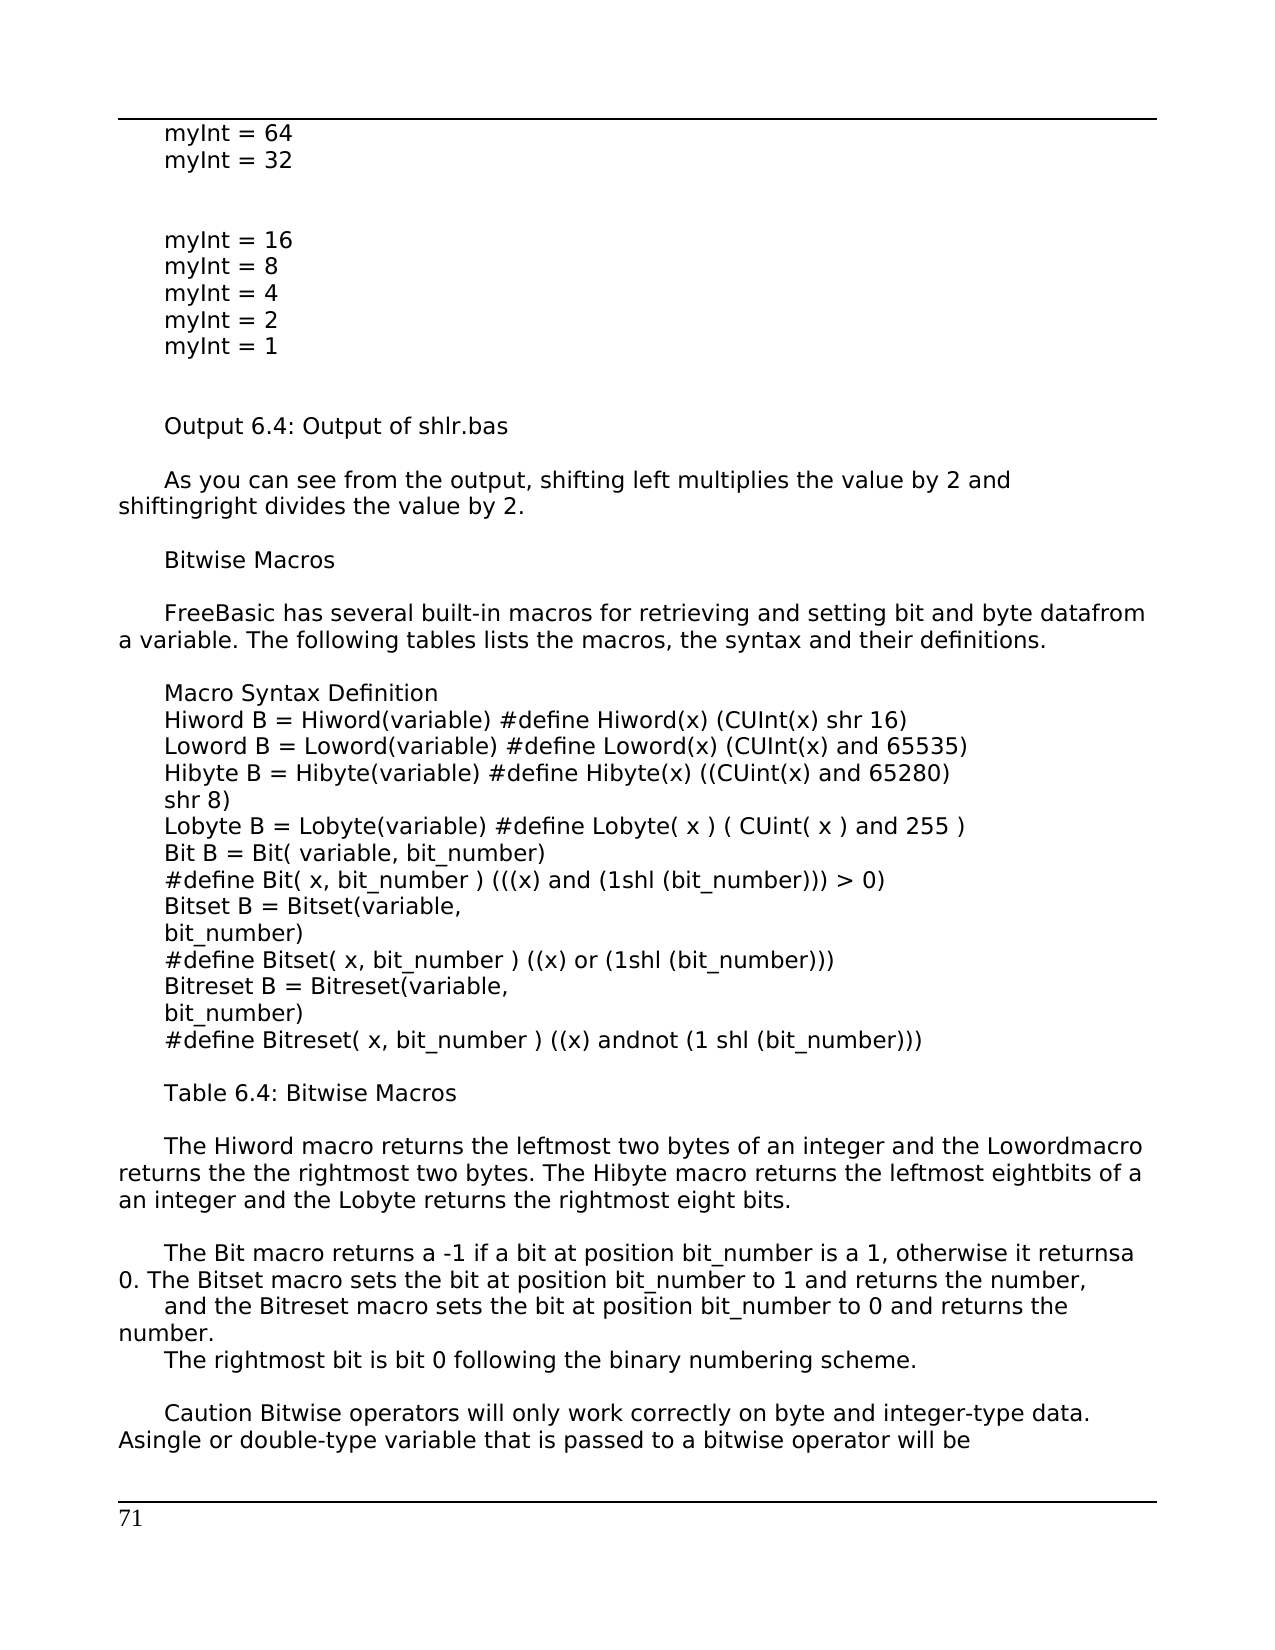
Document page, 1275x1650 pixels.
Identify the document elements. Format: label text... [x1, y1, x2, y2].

text #define Bitreset( x, bit_number ) ((x) andnot (1 shl (bit_number))) [118, 1027, 1157, 1053]
text myInt = 16 [118, 227, 1157, 253]
text myInt = 64 [118, 120, 1157, 147]
text As you can see from the output, shifting left multiplies the value by 2 and shiftingright divides the value by 2. [118, 467, 1157, 520]
text bit_number) [118, 1000, 1157, 1027]
text Bitreset B = Bitreset(variable, [118, 973, 1157, 1000]
text shr 8) [118, 787, 1157, 813]
text Macro Syntax Definition [118, 680, 1157, 707]
text Output 6.4: Output of shlr.bas [118, 413, 1157, 440]
text Hibyte B = Hibyte(variable) #define Hibyte(x) ((CUint(x) and 65280) [118, 760, 1157, 787]
text myInt = 32 [118, 147, 1157, 173]
text myInt = 1 [118, 333, 1157, 360]
text and the Bitreset macro sets the bit at position bit_number to 0 and returns the number. [118, 1293, 1157, 1347]
text The Bit macro returns a -1 if a bit at position bit_number is a 1, otherwise it returnsa 0. The Bitset macro sets the bit at position bit_number to 1 and returns the number, [118, 1240, 1157, 1293]
text Lobyte B = Lobyte(variable) #define Lobyte( x ) ( CUint( x ) and 255 ) [118, 813, 1157, 840]
text Bit B = Bit( variable, bit_number) [118, 840, 1157, 867]
text The rightmost bit is bit 0 following the binary numbering scheme. [118, 1347, 1157, 1373]
text myInt = 4 [118, 280, 1157, 307]
text Bitset B = Bitset(variable, [118, 893, 1157, 920]
text Table 6.4: Bitwise Macros [118, 1080, 1157, 1107]
text The Hiword macro returns the leftmost two bytes of an integer and the Lowordmacro returns the the rightmost two bytes. The Hibyte macro returns the leftmost eightbits of a an integer and the Lobyte returns the rightmost eight bits. [118, 1133, 1157, 1213]
text Caution Bitwise operators will only work correctly on byte and integer-type data. Asingle or double-type variable that is passed to a bitwise operator will be [118, 1400, 1157, 1453]
text myInt = 2 [118, 307, 1157, 333]
text myInt = 8 [118, 253, 1157, 280]
text bit_number) [118, 920, 1157, 947]
text Hiword B = Hiword(variable) #define Hiword(x) (CUInt(x) shr 16) [118, 707, 1157, 733]
text #define Bitset( x, bit_number ) ((x) or (1shl (bit_number))) [118, 947, 1157, 973]
text Bitwise Macros [118, 547, 1157, 573]
text #define Bit( x, bit_number ) (((x) and (1shl (bit_number))) > 0) [118, 867, 1157, 893]
text FreeBasic has several built-in macros for retrieving and setting bit and byte datafrom a variable. The following tables lists the macros, the syntax and their definitions. [118, 600, 1157, 653]
text Loword B = Loword(variable) #define Loword(x) (CUInt(x) and 65535) [118, 733, 1157, 760]
